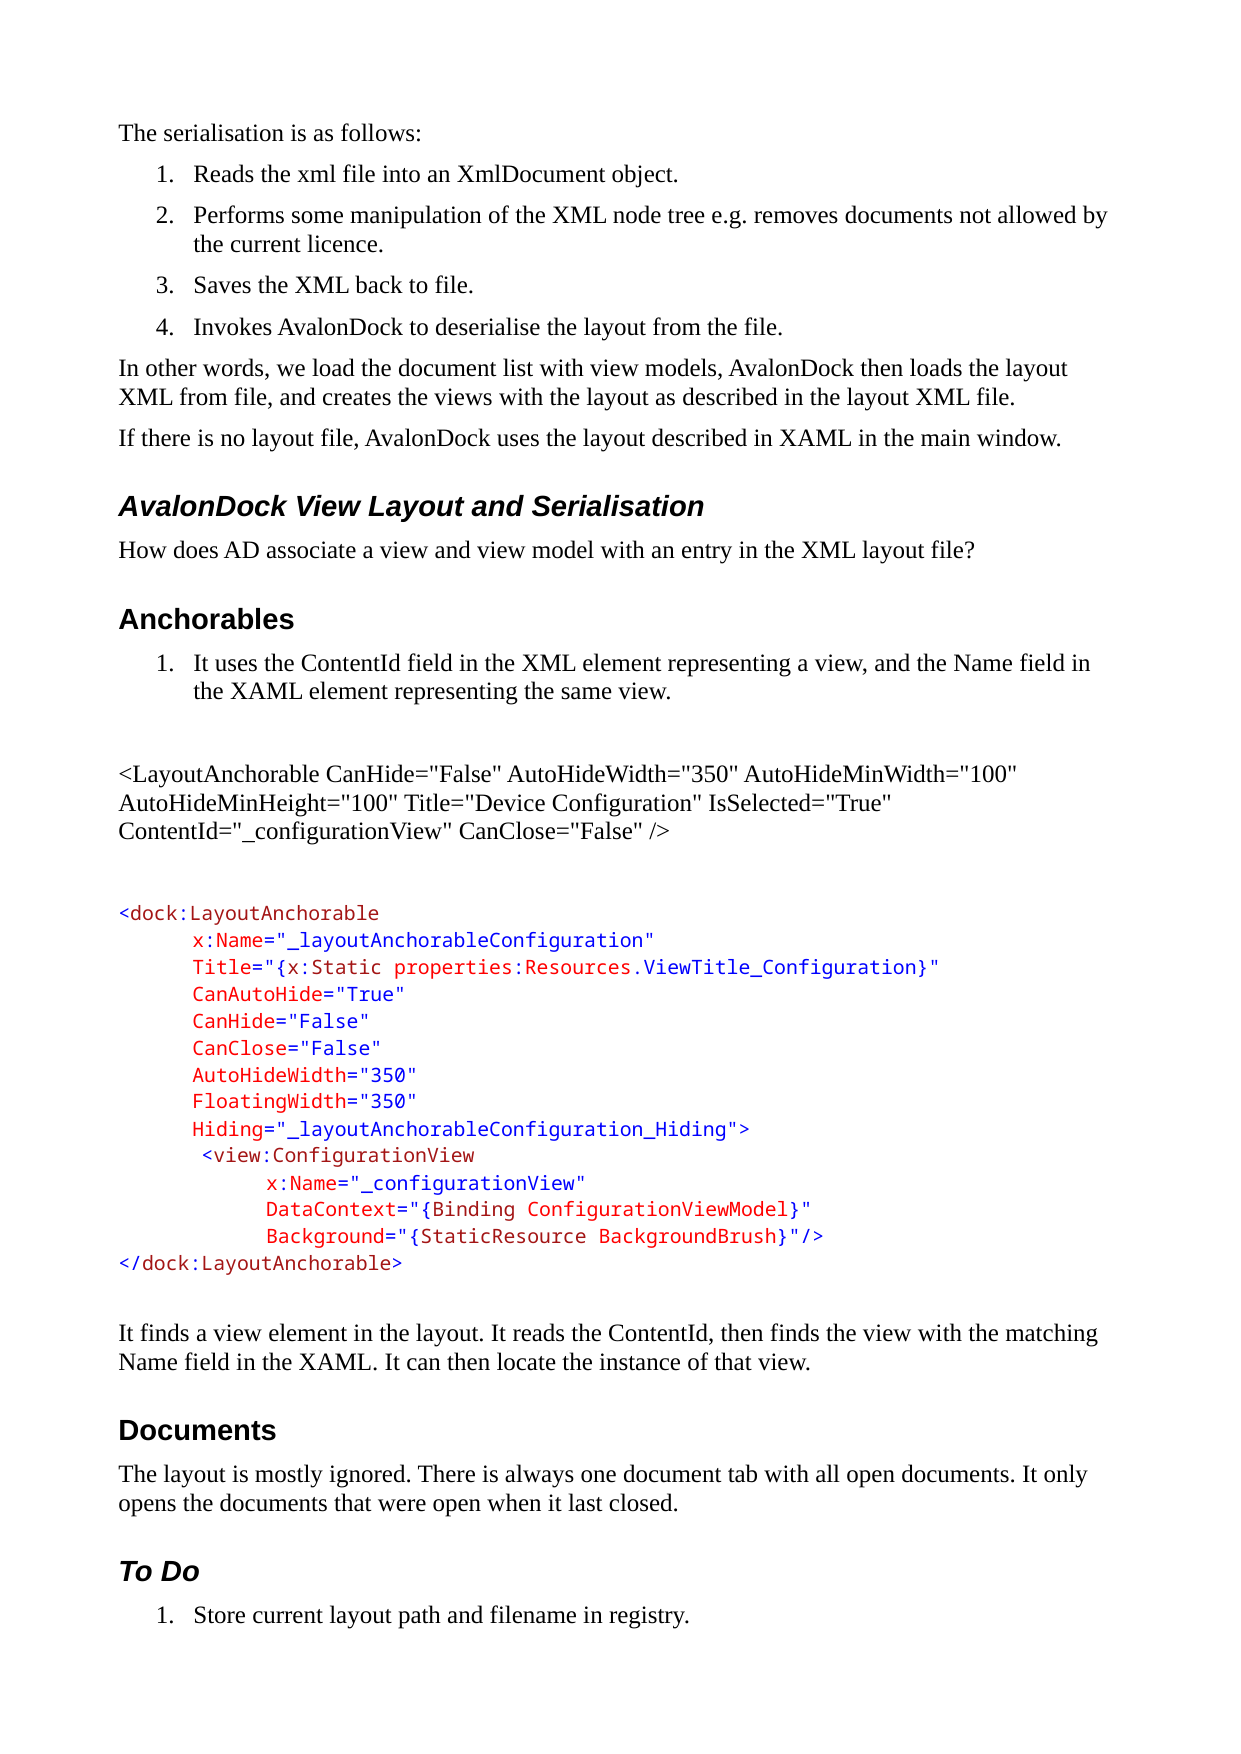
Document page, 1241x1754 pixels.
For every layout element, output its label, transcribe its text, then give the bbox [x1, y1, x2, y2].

list It uses the ContentId field in the XML element representing a view, and the Name field in the XAML element representing the same view. [156, 648, 1122, 705]
text Hiding="_layoutAnchorableConfiguration_Hiding"> [118, 1115, 1122, 1142]
list Store current layout path and filename in registry. [156, 1600, 1122, 1629]
list Reads the xml file into an XmlDocument object. [156, 159, 1122, 188]
text DataContext="{Binding ConfigurationViewModel}" [118, 1196, 1122, 1223]
list Invokes AvalonDock to deserialise the layout from the file. [156, 312, 1122, 341]
text In other words, we load the document list with view models, AvalonDock then loads the layout XML from file, and creates the views with the layout as described in the layout XML file. [118, 353, 1122, 411]
text </dock:LayoutAnchorable> [118, 1250, 1122, 1277]
list Saves the XML back to file. [156, 271, 1122, 299]
text x:Name="_layoutAnchorableConfiguration" [118, 926, 1122, 953]
list Performs some manipulation of the XML node tree e.g. removes documents not allowed by the current licence. [156, 201, 1122, 258]
text <view:ConfigurationView [118, 1142, 1122, 1169]
text The serialisation is as follows: [118, 118, 1122, 147]
text Title="{x:Static properties:Resources.ViewTitle_Configuration}" [118, 953, 1122, 980]
subtitle To Do [118, 1554, 1122, 1587]
text How does AD associate a view and view model with an entry in the XML layout file? [118, 535, 1122, 564]
text FloatingWidth="350" [118, 1088, 1122, 1115]
text If there is no layout file, AvalonDock uses the layout described in XAML in the main window. [118, 423, 1122, 452]
text The layout is mostly ignored. There is always one document tab with all open documents. It only opens the documents that were open when it last closed. [118, 1459, 1122, 1516]
text AutoHideWidth="350" [118, 1061, 1122, 1088]
text x:Name="_configurationView" [118, 1169, 1122, 1196]
subtitle Documents [118, 1413, 1122, 1446]
text CanClose="False" [118, 1034, 1122, 1061]
subtitle AvalonDock View Layout and Serialisation [118, 489, 1122, 523]
text CanAutoHide="True" [118, 980, 1122, 1007]
text CanHide="False" [118, 1007, 1122, 1034]
text <dock:LayoutAnchorable [118, 899, 1122, 926]
text It finds a view element in the layout. It reads the ContentId, then finds the view with the matching Name field in the XAML. It can then locate the instance of that view. [118, 1318, 1122, 1375]
text Background="{StaticResource BackgroundBrush}"/> [118, 1223, 1122, 1250]
subtitle Anchorables [118, 602, 1122, 635]
text <LayoutAnchorable CanHide="False" AutoHideWidth="350" AutoHideMinWidth="100" AutoHideMinHeight="100" Title="Device Configuration" IsSelected="True" ContentId="_configurationView" CanClose="False" /> [118, 759, 1122, 845]
